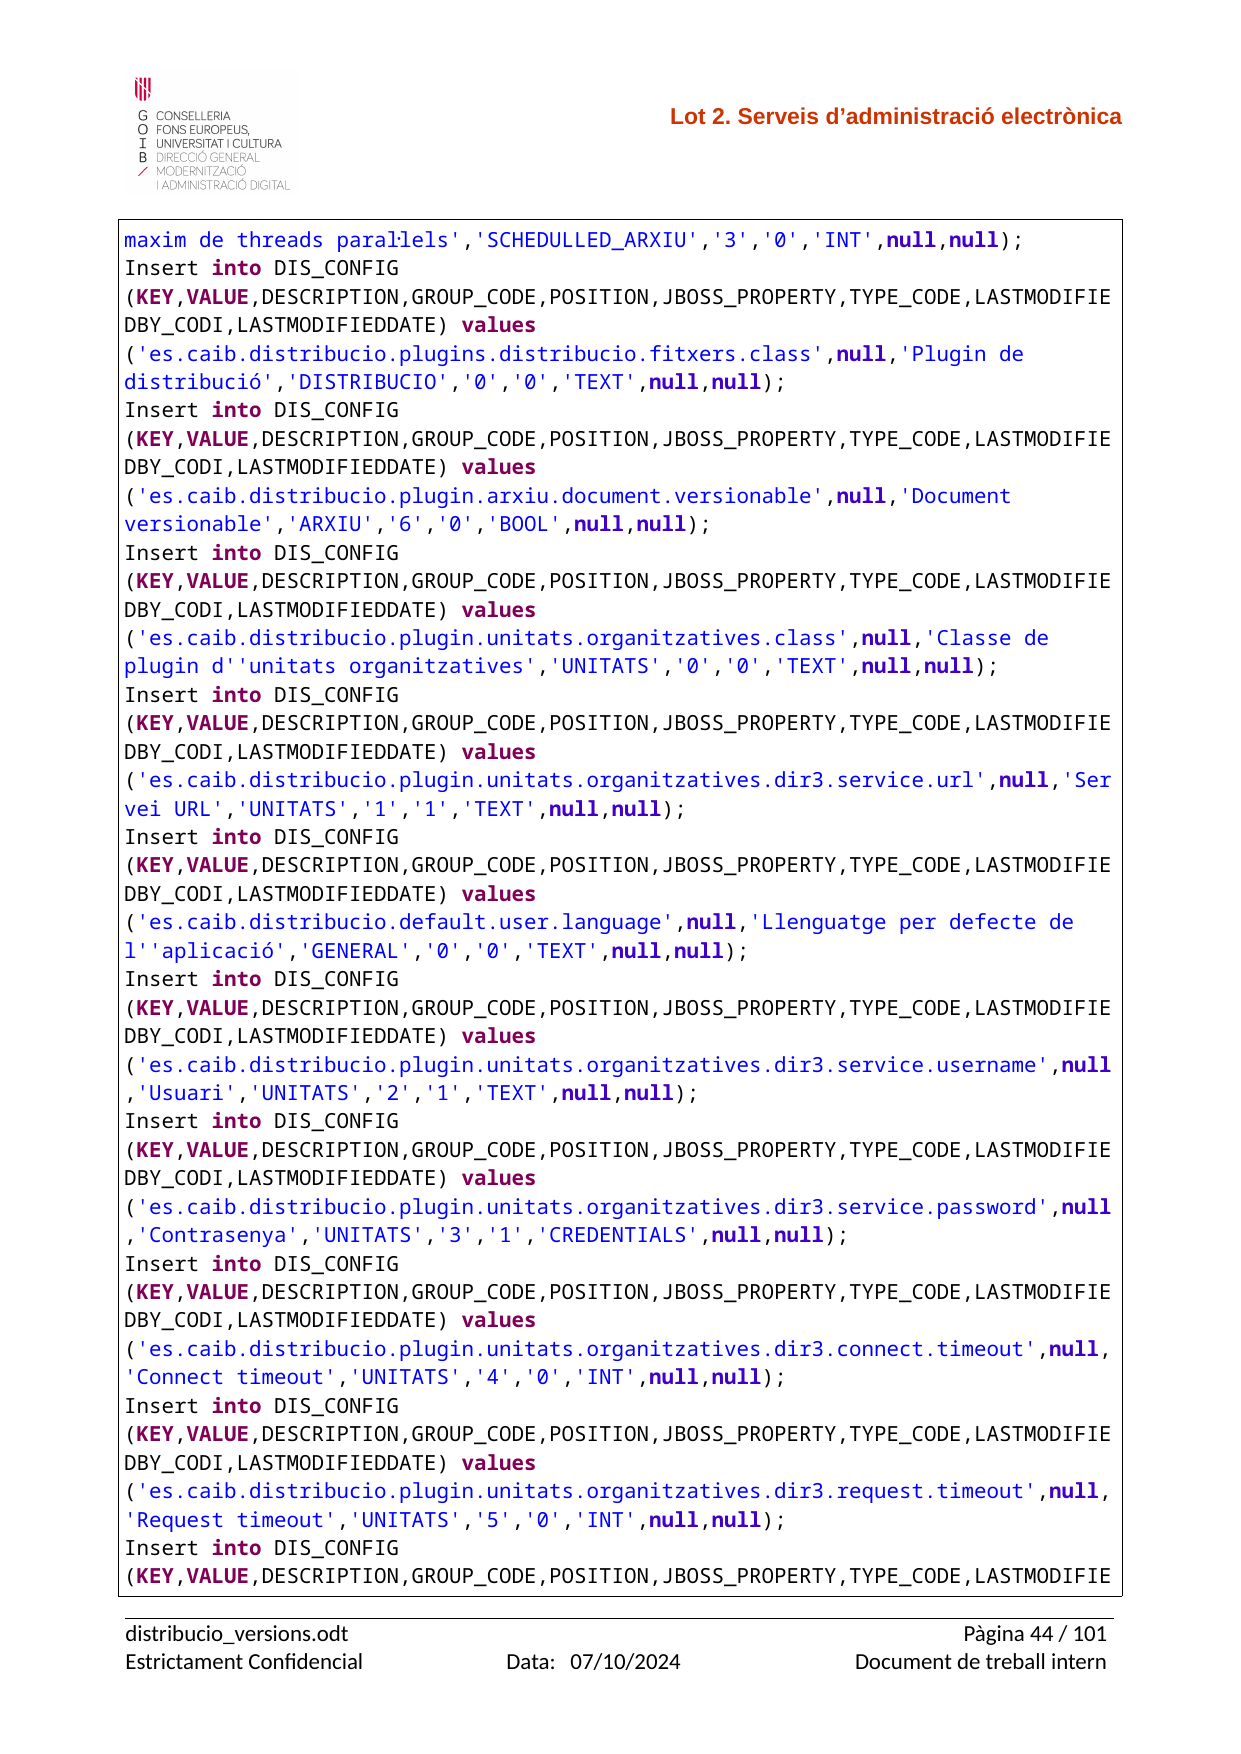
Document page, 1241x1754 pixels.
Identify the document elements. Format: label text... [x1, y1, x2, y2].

picture [126, 70, 299, 197]
table_header maxim de threads paral·lels','SCHEDULLED_ARXIU','3','0','INT',null,null); Insert into DIS_CONFIG (KEY,VALUE,DESCRIPTION,GROUP_CODE,POSITION,JBOSS_PROPERTY,TYPE_CODE,LASTMODIFIEDBY_CODI,LASTMODIFIEDDATE) values ('es.caib.distribucio.plugins.distribucio.fitxers.class',null,'Plugin de distribució','DISTRIBUCIO','0','0','TEXT',null,null); Insert into DIS_CONFIG (KEY,VALUE,DESCRIPTION,GROUP_CODE,POSITION,JBOSS_PROPERTY,TYPE_CODE,LASTMODIFIEDBY_CODI,LASTMODIFIEDDATE) values ('es.caib.distribucio.plugin.arxiu.document.versionable',null,'Document versionable','ARXIU','6','0','BOOL',null,null); Insert into DIS_CONFIG (KEY,VALUE,DESCRIPTION,GROUP_CODE,POSITION,JBOSS_PROPERTY,TYPE_CODE,LASTMODIFIEDBY_CODI,LASTMODIFIEDDATE) values ('es.caib.distribucio.plugin.unitats.organitzatives.class',null,'Classe de plugin d''unitats organitzatives','UNITATS','0','0','TEXT',null,null); Insert into DIS_CONFIG (KEY,VALUE,DESCRIPTION,GROUP_CODE,POSITION,JBOSS_PROPERTY,TYPE_CODE,LASTMODIFIEDBY_CODI,LASTMODIFIEDDATE) values ('es.caib.distribucio.plugin.unitats.organitzatives.dir3.service.url',null,'Servei URL','UNITATS','1','1','TEXT',null,null); Insert into DIS_CONFIG (KEY,VALUE,DESCRIPTION,GROUP_CODE,POSITION,JBOSS_PROPERTY,TYPE_CODE,LASTMODIFIEDBY_CODI,LASTMODIFIEDDATE) values ('es.caib.distribucio.default.user.language',null,'Llenguatge per defecte de l''aplicació','GENERAL','0','0','TEXT',null,null); Insert into DIS_CONFIG (KEY,VALUE,DESCRIPTION,GROUP_CODE,POSITION,JBOSS_PROPERTY,TYPE_CODE,LASTMODIFIEDBY_CODI,LASTMODIFIEDDATE) values ('es.caib.distribucio.plugin.unitats.organitzatives.dir3.service.username',null,'Usuari','UNITATS','2','1','TEXT',null,null); Insert into DIS_CONFIG (KEY,VALUE,DESCRIPTION,GROUP_CODE,POSITION,JBOSS_PROPERTY,TYPE_CODE,LASTMODIFIEDBY_CODI,LASTMODIFIEDDATE) values ('es.caib.distribucio.plugin.unitats.organitzatives.dir3.service.password',null,'Contrasenya','UNITATS','3','1','CREDENTIALS',null,null); Insert into DIS_CONFIG (KEY,VALUE,DESCRIPTION,GROUP_CODE,POSITION,JBOSS_PROPERTY,TYPE_CODE,LASTMODIFIEDBY_CODI,LASTMODIFIEDDATE) values ('es.caib.distribucio.plugin.unitats.organitzatives.dir3.connect.timeout',null,'Connect timeout','UNITATS','4','0','INT',null,null); Insert into DIS_CONFIG (KEY,VALUE,DESCRIPTION,GROUP_CODE,POSITION,JBOSS_PROPERTY,TYPE_CODE,LASTMODIFIEDBY_CODI,LASTMODIFIEDDATE) values ('es.caib.distribucio.plugin.unitats.organitzatives.dir3.request.timeout',null,'Request timeout','UNITATS','5','0','INT',null,null); Insert into DIS_CONFIG (KEY,VALUE,DESCRIPTION,GROUP_CODE,POSITION,JBOSS_PROPERTY,TYPE_CODE,LASTMODIFIE [119, 220, 1122, 1596]
